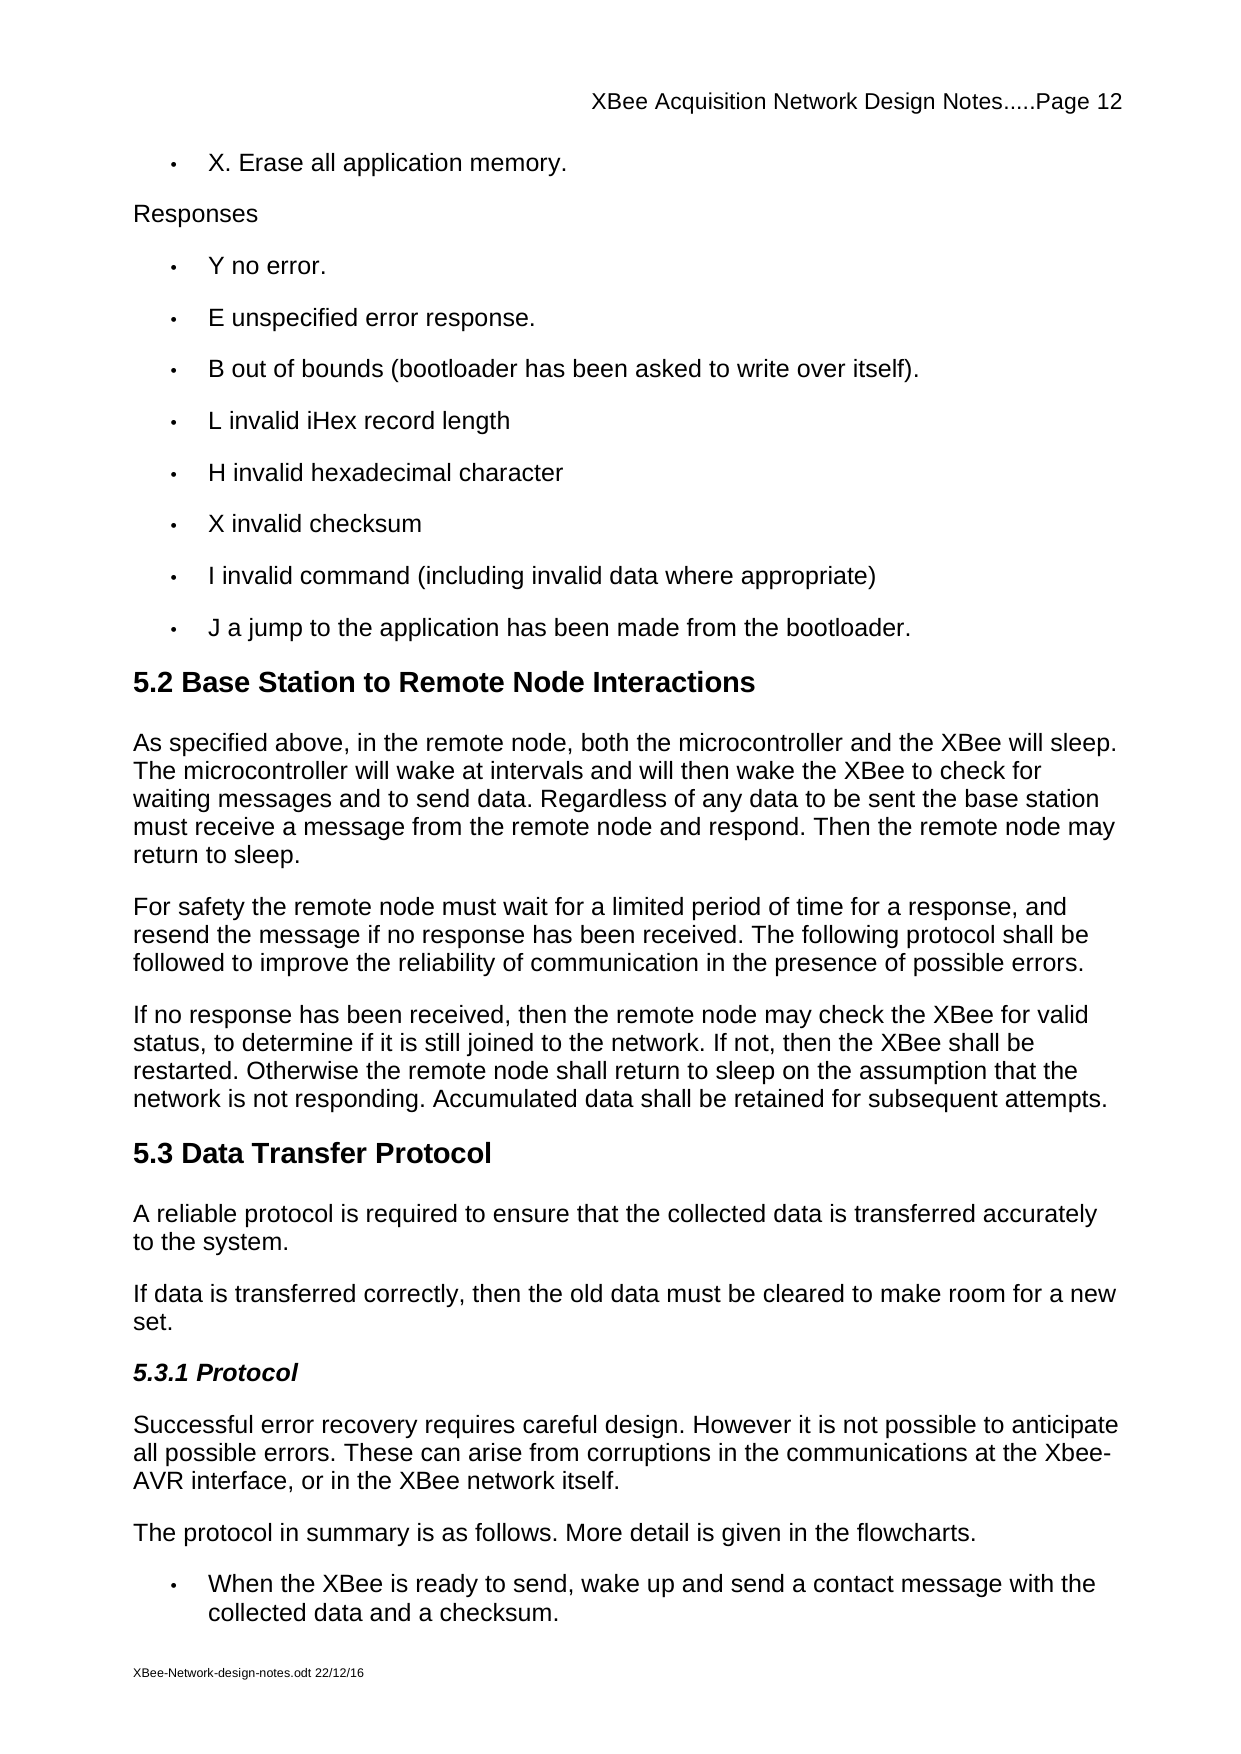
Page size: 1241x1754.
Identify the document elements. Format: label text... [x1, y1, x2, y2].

subtitle Base Station to Remote Node Interactions [133, 666, 1123, 699]
text The protocol in summary is as follows. More detail is given in the flowcharts. [133, 1519, 1123, 1547]
list When the XBee is ready to send, wake up and send a contact message with the collected data and a checksum. [170, 1570, 1123, 1626]
list X invalid checksum [170, 510, 1123, 538]
list B out of bounds (bootloader has been asked to write over itself). [170, 355, 1123, 383]
text If no response has been received, then the remote node may check the XBee for valid status, to determine if it is still joined to the network. If not, then the XBee shall be restarted. Otherwise the remote node shall return to sleep on the assumption that the network is not responding. Accumulated data shall be retained for subsequent attempts. [133, 1001, 1123, 1113]
list L invalid iHex record length [170, 407, 1123, 435]
text A reliable protocol is required to ensure that the collected data is transferred accurately to the system. [133, 1200, 1123, 1256]
list J a jump to the application has been made from the bootloader. [170, 614, 1123, 642]
list I invalid command (including invalid data where appropriate) [170, 562, 1123, 590]
text Successful error recovery requires careful design. However it is not possible to anticipate all possible errors. These can arise from corruptions in the communications at the Xbee-AVR interface, or in the XBee network itself. [133, 1411, 1123, 1495]
subtitle Data Transfer Protocol [133, 1137, 1123, 1170]
list E unspecified error response. [170, 304, 1123, 332]
list X. Erase all application memory. [170, 149, 1123, 177]
text As specified above, in the remote node, both the microcontroller and the XBee will sleep. The microcontroller will wake at intervals and will then wake the XBee to check for waiting messages and to send data. Regardless of any data to be sent the base station must receive a message from the remote node and respond. Then the remote node may return to sleep. [133, 729, 1123, 869]
list Y no error. [170, 252, 1123, 280]
text If data is transferred correctly, then the old data must be cleared to make room for a new set. [133, 1280, 1123, 1336]
subtitle Protocol [133, 1359, 1123, 1387]
text Responses [133, 200, 1123, 228]
list H invalid hexadecimal character [170, 459, 1123, 487]
text For safety the remote node must wait for a limited period of time for a response, and resend the message if no response has been received. The following protocol shall be followed to improve the reliability of communication in the presence of possible errors. [133, 893, 1123, 977]
